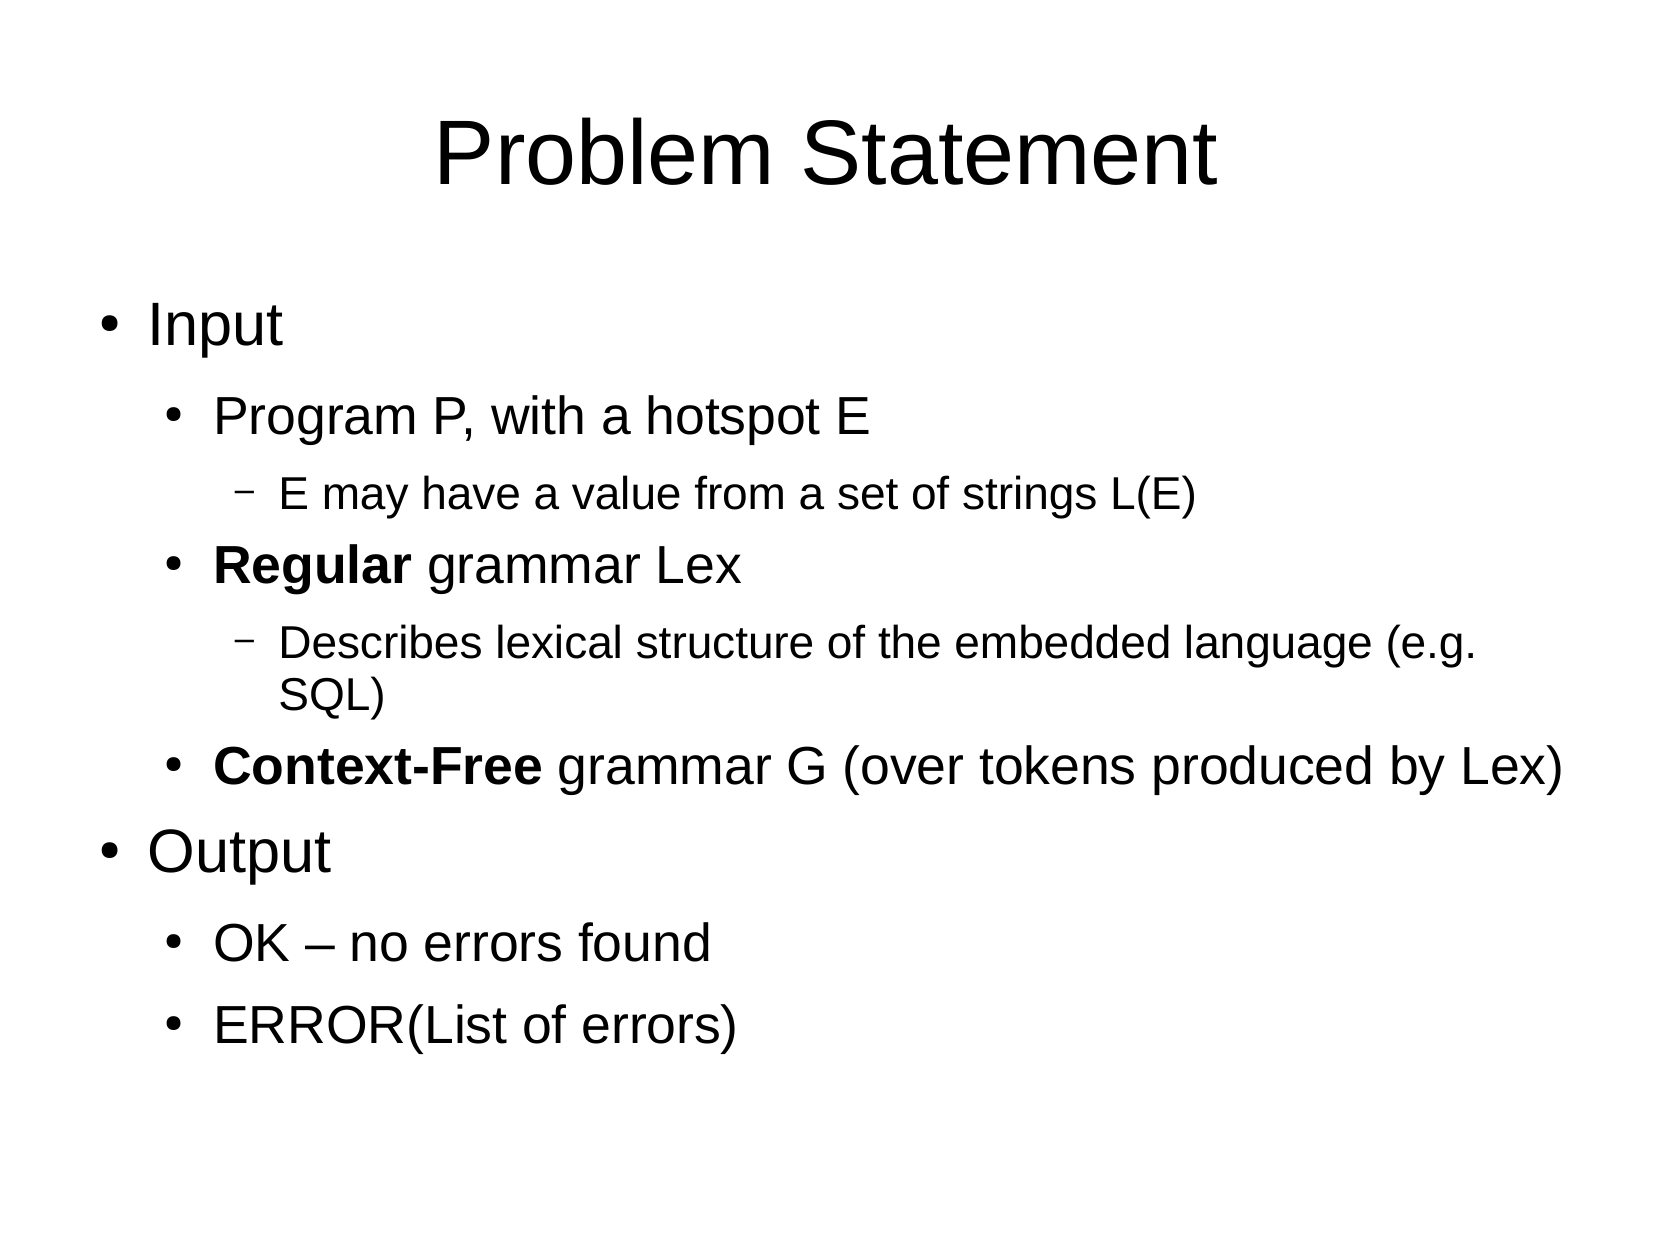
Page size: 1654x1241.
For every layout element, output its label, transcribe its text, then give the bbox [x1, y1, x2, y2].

list Input Program P, with a hotspot E E may have a value from a set of strings L(E) Regular grammar Lex Describes lexical structure of the embedded language (e.g. SQL) Context-Free grammar G (over tokens produced by Lex) Output OK – no errors found ERROR(List of errors) [82, 290, 1571, 1109]
title Problem Statement [82, 49, 1571, 257]
